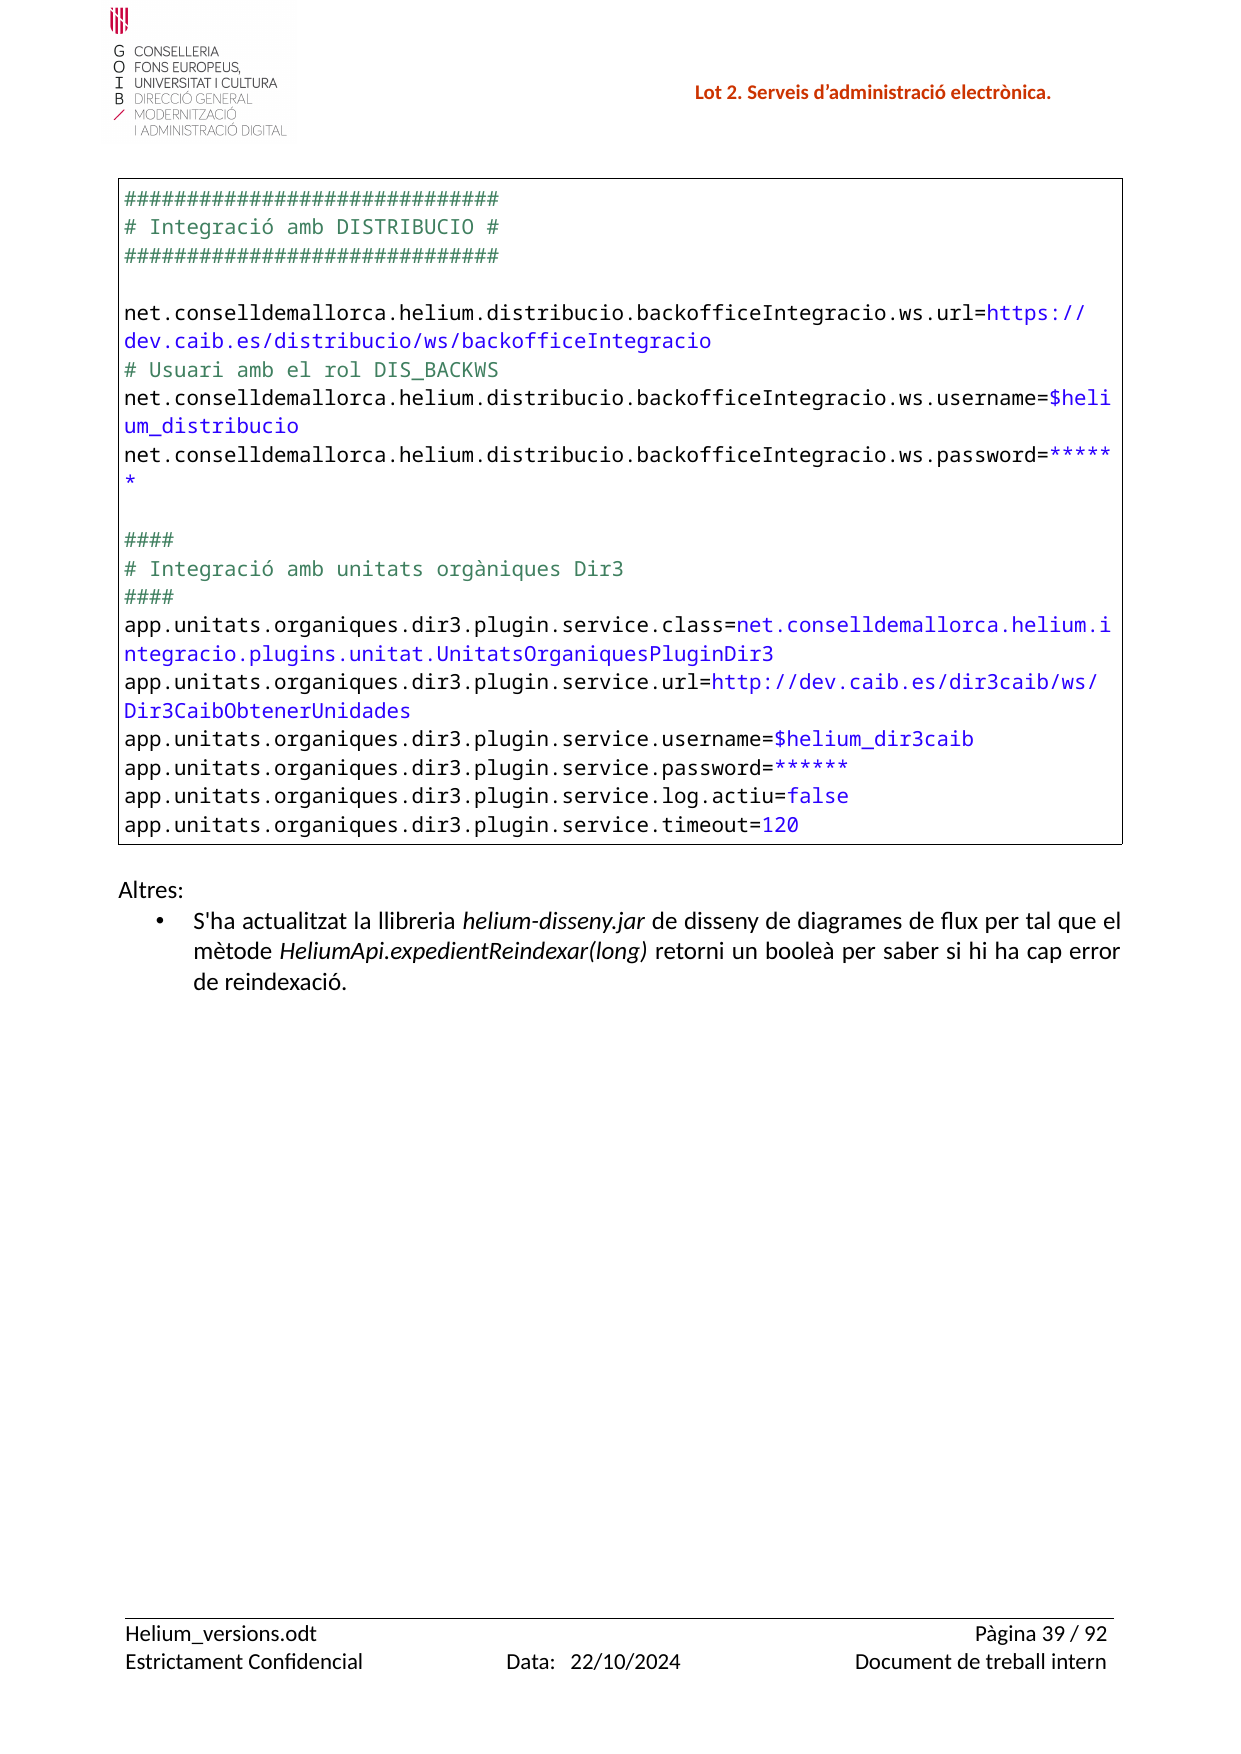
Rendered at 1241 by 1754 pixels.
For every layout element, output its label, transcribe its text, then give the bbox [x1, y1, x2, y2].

list S'ha actualitzat la llibreria helium-disseny.jar de disseny de diagrames de flux per tal que el mètode HeliumApi.expedientReindexar(long) retorni un booleà per saber si hi ha cap error de reindexació. [156, 905, 1122, 997]
table_header ############################## # Integració amb DISTRIBUCIO # ############################## net.conselldemallorca.helium.distribucio.backofficeIntegracio.ws.url=https://dev.caib.es/distribucio/ws/backofficeIntegracio # Usuari amb el rol DIS_BACKWS net.conselldemallorca.helium.distribucio.backofficeIntegracio.ws.username=$helium_distribucio net.conselldemallorca.helium.distribucio.backofficeIntegracio.ws.password=****** #### # Integració amb unitats orgàniques Dir3 #### app.unitats.organiques.dir3.plugin.service.class=net.conselldemallorca.helium.integracio.plugins.unitat.UnitatsOrganiquesPluginDir3 app.unitats.organiques.dir3.plugin.service.url=http://dev.caib.es/dir3caib/ws/Dir3CaibObtenerUnidades app.unitats.organiques.dir3.plugin.service.username=$helium_dir3caib app.unitats.organiques.dir3.plugin.service.password=****** app.unitats.organiques.dir3.plugin.service.log.actiu=false app.unitats.organiques.dir3.plugin.service.timeout=120 [119, 179, 1122, 844]
picture [100, 0, 297, 144]
text Altres: [118, 874, 1122, 905]
